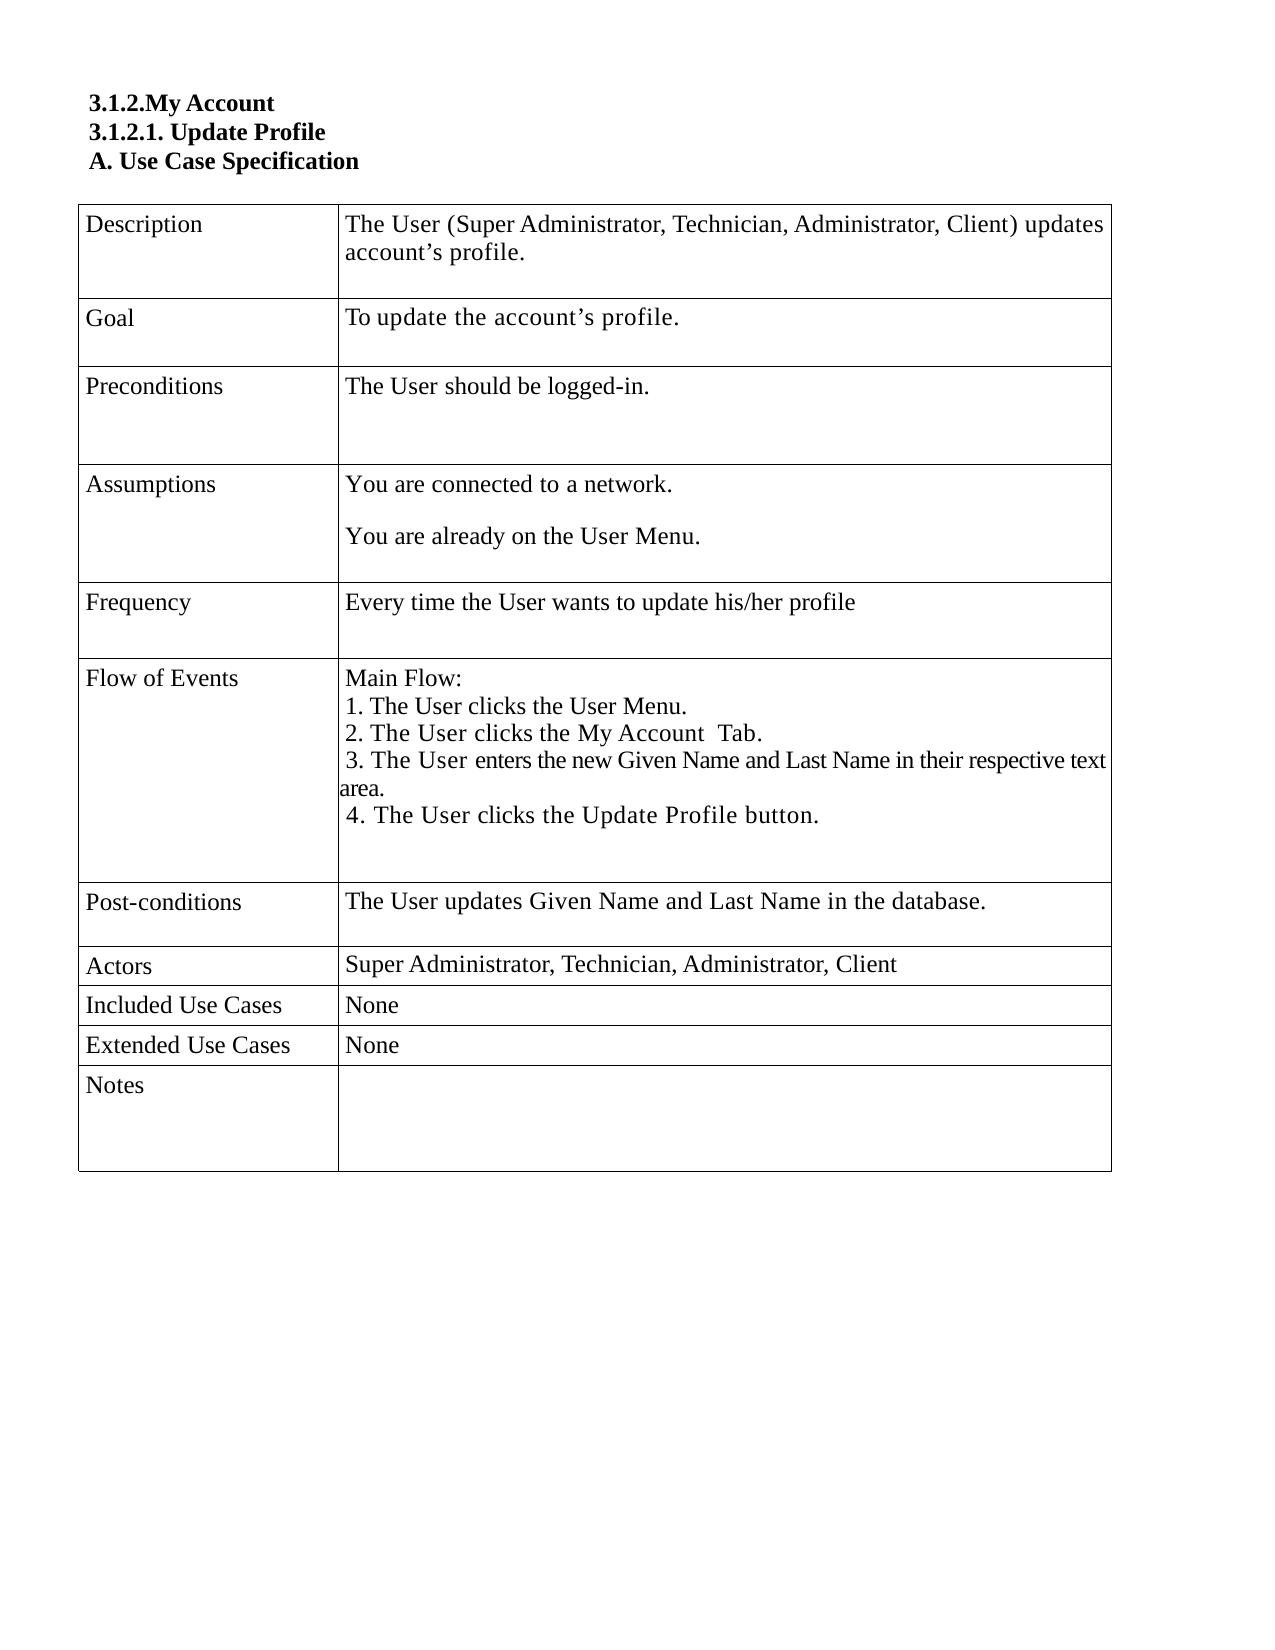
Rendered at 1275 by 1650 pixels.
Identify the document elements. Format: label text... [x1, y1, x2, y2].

table_cell Actors [79, 947, 338, 985]
text 3.1.2.My Account [88, 88, 1186, 117]
table_cell Assumptions [79, 465, 338, 582]
table_cell Notes [79, 1066, 338, 1171]
table_cell Frequency [79, 583, 338, 657]
table_cell Flow of Events [79, 659, 338, 882]
table_cell Post-conditions [79, 883, 338, 946]
table_cell Included Use Cases [79, 986, 338, 1025]
table_cell You are connected to a network. You are already on the User Menu. [339, 465, 1111, 582]
table_cell [339, 1066, 1111, 1171]
table_cell Extended Use Cases [79, 1026, 338, 1064]
table_cell Main Flow: 1. The User clicks the User Menu. 2. The User clicks the My Account Tab. 3. The User enters the new Given Name and Last Name in their respective text area. 4. The User clicks the Update Profile button. [339, 659, 1111, 882]
table_header The User (Super Administrator, Technician, Administrator, Client) updates account’s profile. [339, 205, 1111, 298]
table_cell Super Administrator, Technician, Administrator, Client [339, 947, 1111, 985]
table_cell Every time the User wants to update his/her profile [339, 583, 1111, 657]
text A. Use Case Specification [88, 146, 1186, 175]
table_header Description [79, 205, 338, 298]
text 3.1.2.1. Update Profile [88, 117, 1186, 146]
table_cell To update the account’s profile. [339, 299, 1111, 366]
table_cell Goal [79, 299, 338, 366]
table_cell None [339, 986, 1111, 1025]
table_cell None [339, 1026, 1111, 1064]
table_cell The User should be logged-in. [339, 367, 1111, 464]
table_cell The User updates Given Name and Last Name in the database. [339, 883, 1111, 946]
table_cell Preconditions [79, 367, 338, 464]
